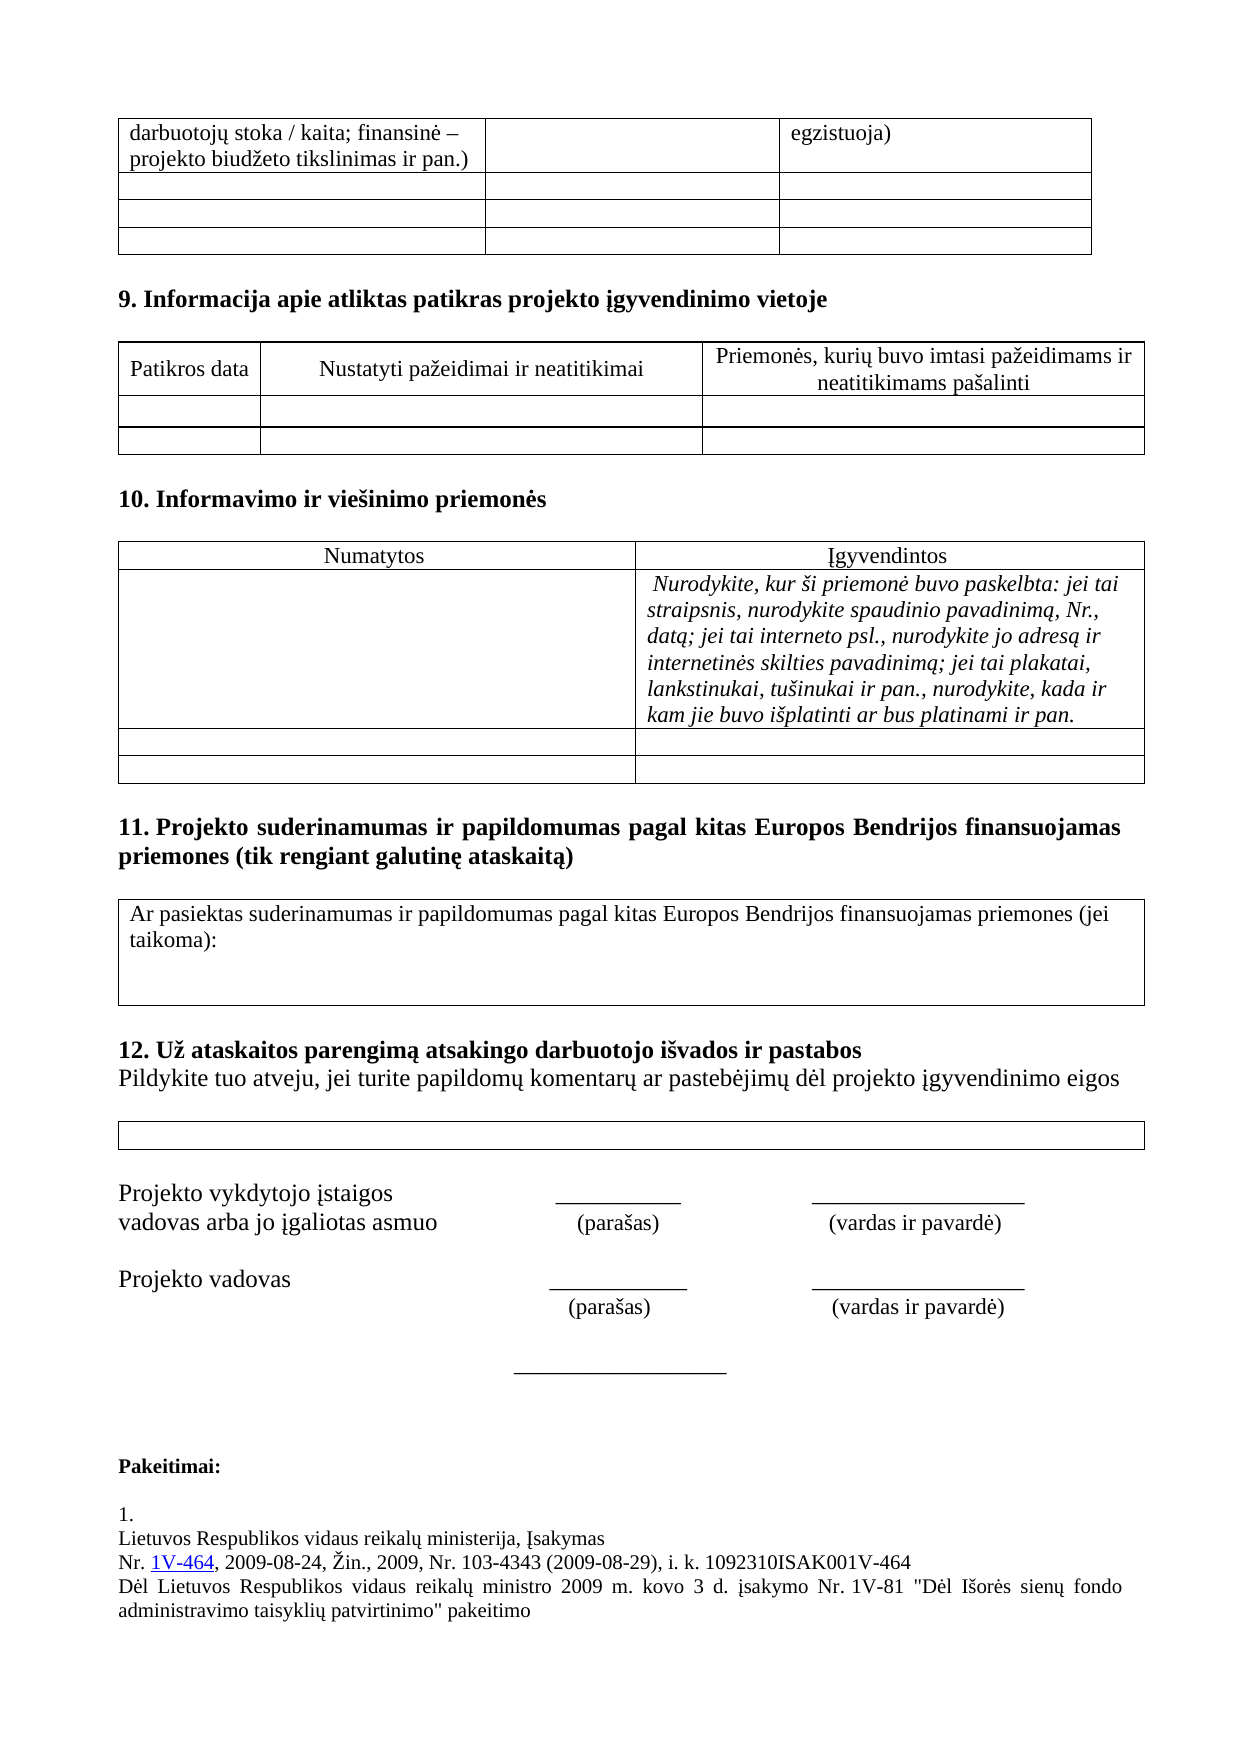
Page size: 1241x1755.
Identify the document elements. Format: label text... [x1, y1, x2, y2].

text vadovas arba jo įgaliotas asmuo (parašas) (vardas ir pavardė) [118, 1207, 1122, 1236]
table_cell [261, 428, 702, 454]
text 11. Projekto suderinamumas ir papildomumas pagal kitas Europos Bendrijos finansuojamas priemones (tik rengiant galutinę ataskaitą) [118, 812, 1122, 870]
text Dėl Lietuvos Respublikos vidaus reikalų ministro 2009 m. kovo 3 d. įsakymo Nr. 1V-81 "Dėl Išorės sienų fondo administravimo taisyklių patvirtinimo" pakeitimo [118, 1574, 1122, 1622]
table_header darbuotojų stoka / kaita; finansinė – projekto biudžeto tikslinimas ir pan.) [119, 119, 485, 172]
text _________________ [118, 1348, 1122, 1377]
table_cell [780, 173, 1091, 199]
table_cell [261, 396, 702, 426]
text Lietuvos Respublikos vidaus reikalų ministerija, Įsakymas [118, 1526, 1122, 1550]
table_cell [486, 200, 779, 227]
table_cell [119, 729, 635, 755]
text 1. [118, 1502, 1122, 1526]
table_cell [119, 228, 485, 254]
table_cell [636, 729, 1144, 755]
table_header Nustatyti pažeidimai ir neatitikimai [261, 343, 702, 395]
table_header [486, 119, 779, 172]
text (parašas) (vardas ir pavardė) [568, 1293, 1122, 1319]
text 12. Už ataskaitos parengimą atsakingo darbuotojo išvados ir pastabos [118, 1035, 1122, 1063]
text Projekto vadovas ___________ _________________ [118, 1264, 1122, 1293]
text 9. Informacija apie atliktas patikras projekto įgyvendinimo vietoje [118, 284, 1122, 313]
table_cell [119, 428, 260, 454]
table_header Patikros data [119, 343, 260, 395]
table_cell [119, 396, 260, 426]
text Projekto vykdytojo įstaigos __________ _________________ [118, 1178, 1122, 1207]
table_cell [780, 228, 1091, 254]
text Pakeitimai: [118, 1454, 1122, 1478]
table_cell Nurodykite, kur ši priemonė buvo paskelbta: jei tai straipsnis, nurodykite spaudinio pavadinimą, Nr., datą; jei tai interneto psl., nurodykite jo adresą ir internetinės skilties pavadinimą; jei tai plakatai, lankstinukai, tušinukai ir pan., nurodykite, kada ir kam jie buvo išplatinti ar bus platinami ir pan. [636, 570, 1144, 728]
table_header Numatytos [119, 542, 635, 568]
text Nr. 1V-464, 2009-08-24, Žin., 2009, Nr. 103-4343 (2009-08-29), i. k. 1092310ISAK001V-464 [118, 1550, 1122, 1574]
table_cell [703, 428, 1144, 454]
table_cell [119, 200, 485, 227]
text Pildykite tuo atveju, jei turite papildomų komentarų ar pastebėjimų dėl projekto įgyvendinimo eigos [118, 1063, 1122, 1092]
table_cell [119, 756, 635, 782]
table_header Priemonės, kurių buvo imtasi pažeidimams ir neatitikimams pašalinti [703, 343, 1144, 395]
table_cell [486, 228, 779, 254]
table_header [119, 1122, 1144, 1148]
table_cell [780, 200, 1091, 227]
text 10. Informavimo ir viešinimo priemonės [118, 484, 1122, 512]
table_header Ar pasiektas suderinamumas ir papildomumas pagal kitas Europos Bendrijos finansuojamas priemones (jei taikoma): [119, 900, 1144, 1005]
table_cell [703, 396, 1144, 426]
table_cell [119, 570, 635, 728]
table_cell [636, 756, 1144, 782]
table_cell [486, 173, 779, 199]
table_header Įgyvendintos [636, 542, 1144, 568]
table_header egzistuoja) [780, 119, 1091, 172]
table_cell [119, 173, 485, 199]
